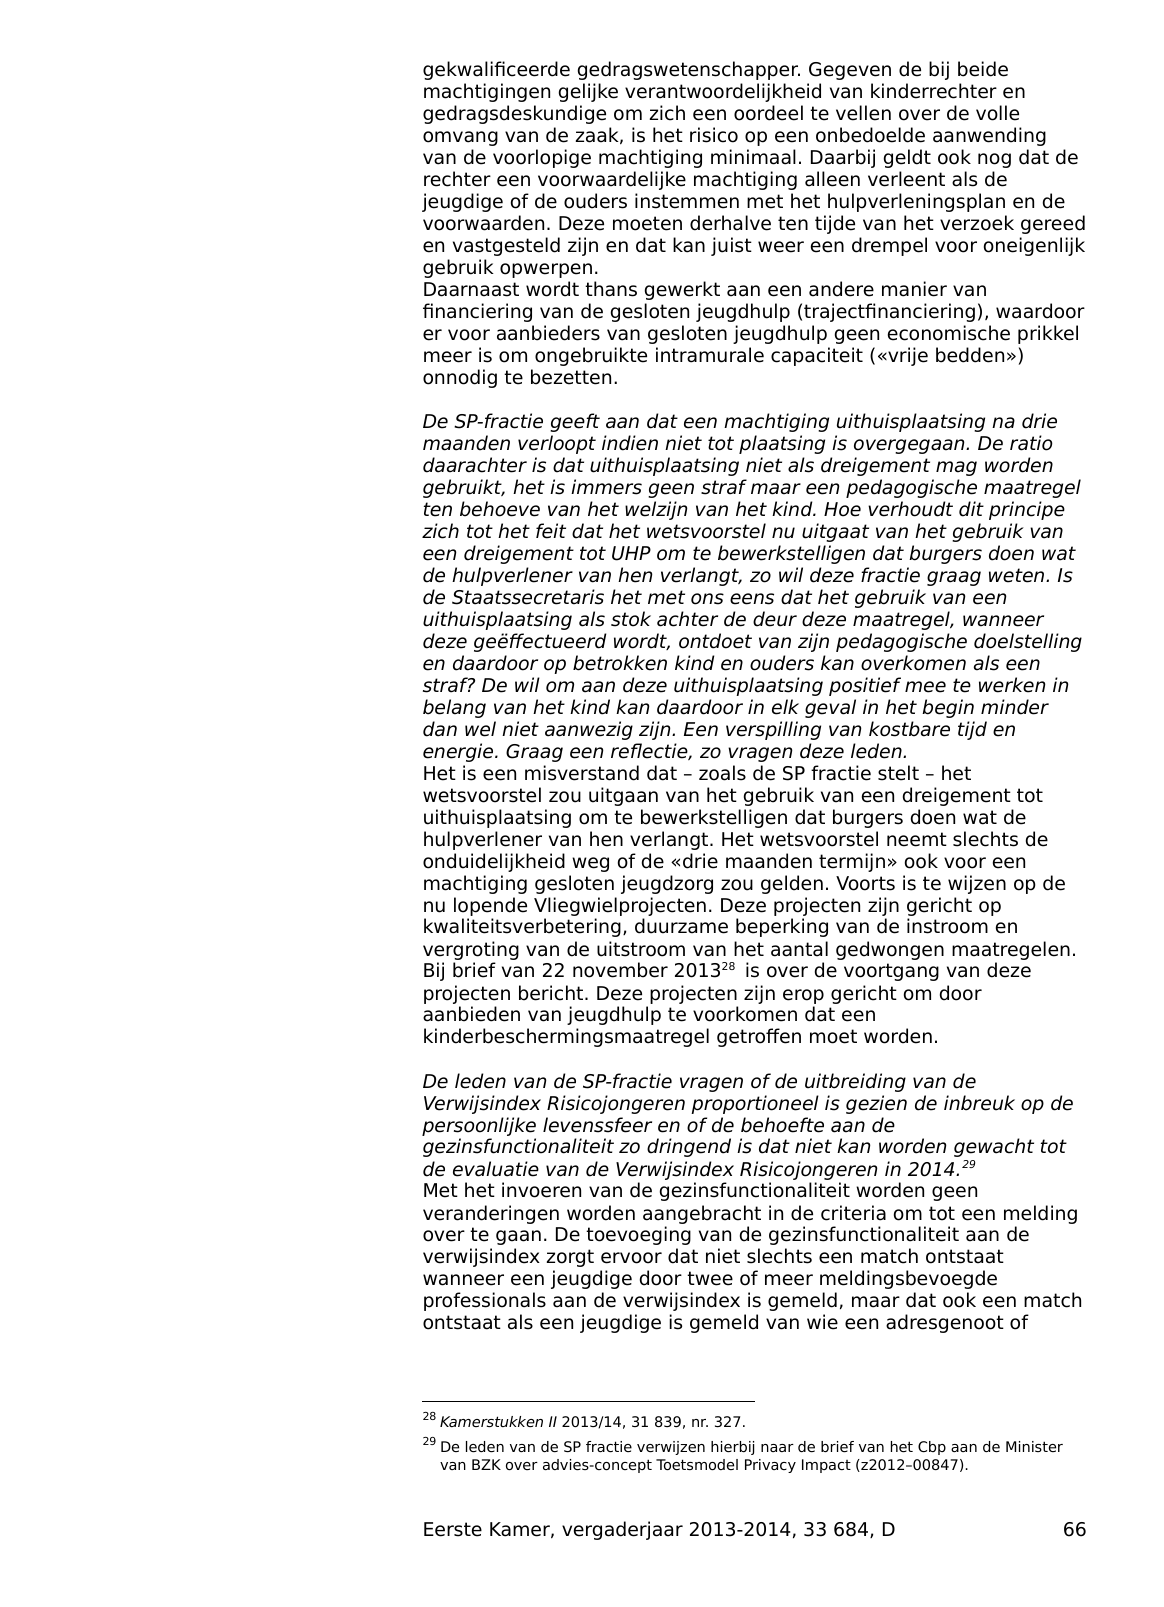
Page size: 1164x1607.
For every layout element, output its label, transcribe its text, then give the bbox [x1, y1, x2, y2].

text Met het invoeren van de gezinsfunctionaliteit worden geen veranderingen worden aangebracht in de criteria om tot een melding over te gaan. De toevoeging van de gezinsfunctionaliteit aan de verwijsindex zorgt ervoor dat niet slechts een match ontstaat wanneer een jeugdige door twee of meer meldingsbevoegde professionals aan de verwijsindex is gemeld, maar dat ook een match ontstaat als een jeugdige is gemeld van wie een adresgenoot of [422, 1180, 1087, 1334]
text gekwalificeerde gedragswetenschapper. Gegeven de bij beide machtigingen gelijke verantwoordelijkheid van kinderrechter en gedragsdeskundige om zich een oordeel te vellen over de volle omvang van de zaak, is het risico op een onbedoelde aanwending van de voorlopige machtiging minimaal. Daarbij geldt ook nog dat de rechter een voorwaardelijke machtiging alleen verleent als de jeugdige of de ouders instemmen met het hulpverleningsplan en de voorwaarden. Deze moeten derhalve ten tijde van het verzoek gereed en vastgesteld zijn en dat kan juist weer een drempel voor oneigenlijk gebruik opwerpen. [422, 59, 1087, 279]
text Kamerstukken II 2013/14, 31 839, nr. 327. [422, 1410, 1087, 1432]
text De SP-fractie geeft aan dat een machtiging uithuisplaatsing na drie maanden verloopt indien niet tot plaatsing is overgegaan. De ratio daarachter is dat uithuisplaatsing niet als dreigement mag worden gebruikt, het is immers geen straf maar een pedagogische maatregel ten behoeve van het welzijn van het kind. Hoe verhoudt dit principe zich tot het feit dat het wetsvoorstel nu uitgaat van het gebruik van een dreigement tot UHP om te bewerkstelligen dat burgers doen wat de hulpverlener van hen verlangt, zo wil deze fractie graag weten. Is de Staatssecretaris het met ons eens dat het gebruik van een uithuisplaatsing als stok achter de deur deze maatregel, wanneer deze geëffectueerd wordt, ontdoet van zijn pedagogische doelstelling en daardoor op betrokken kind en ouders kan overkomen als een straf? De wil om aan deze uithuisplaatsing positief mee te werken in belang van het kind kan daardoor in elk geval in het begin minder dan wel niet aanwezig zijn. Een verspilling van kostbare tijd en energie. Graag een reflectie, zo vragen deze leden. [422, 411, 1087, 763]
text Daarnaast wordt thans gewerkt aan een andere manier van financiering van de gesloten jeugdhulp (trajectfinanciering), waardoor er voor aanbieders van gesloten jeugdhulp geen economische prikkel meer is om ongebruikte intramurale capaciteit («vrije bedden») onnodig te bezetten. [422, 279, 1087, 389]
text Het is een misverstand dat – zoals de SP fractie stelt – het wetsvoorstel zou uitgaan van het gebruik van een dreigement tot uithuisplaatsing om te bewerkstelligen dat burgers doen wat de hulpverlener van hen verlangt. Het wetsvoorstel neemt slechts de onduidelijkheid weg of de «drie maanden termijn» ook voor een machtiging gesloten jeugdzorg zou gelden. Voorts is te wijzen op de nu lopende Vliegwielprojecten. Deze projecten zijn gericht op kwaliteitsverbetering, duurzame beperking van de instroom en vergroting van de uitstroom van het aantal gedwongen maatregelen. Bij brief van 22 november 2013 is over de voortgang van deze projecten bericht. Deze projecten zijn erop gericht om door aanbieden van jeugdhulp te voorkomen dat een kinderbeschermingsmaatregel getroffen moet worden. [422, 763, 1087, 1048]
text De leden van de SP-fractie vragen of de uitbreiding van de Verwijsindex Risicojongeren proportioneel is gezien de inbreuk op de persoonlijke levenssfeer en of de behoefte aan de gezinsfunctionaliteit zo dringend is dat niet kan worden gewacht tot de evaluatie van de Verwijsindex Risicojongeren in 2014. [422, 1071, 1087, 1180]
text De leden van de SP fractie verwijzen hierbij naar de brief van het Cbp aan de Minister van BZK over advies-concept Toetsmodel Privacy Impact (z2012–00847). [422, 1435, 1087, 1474]
